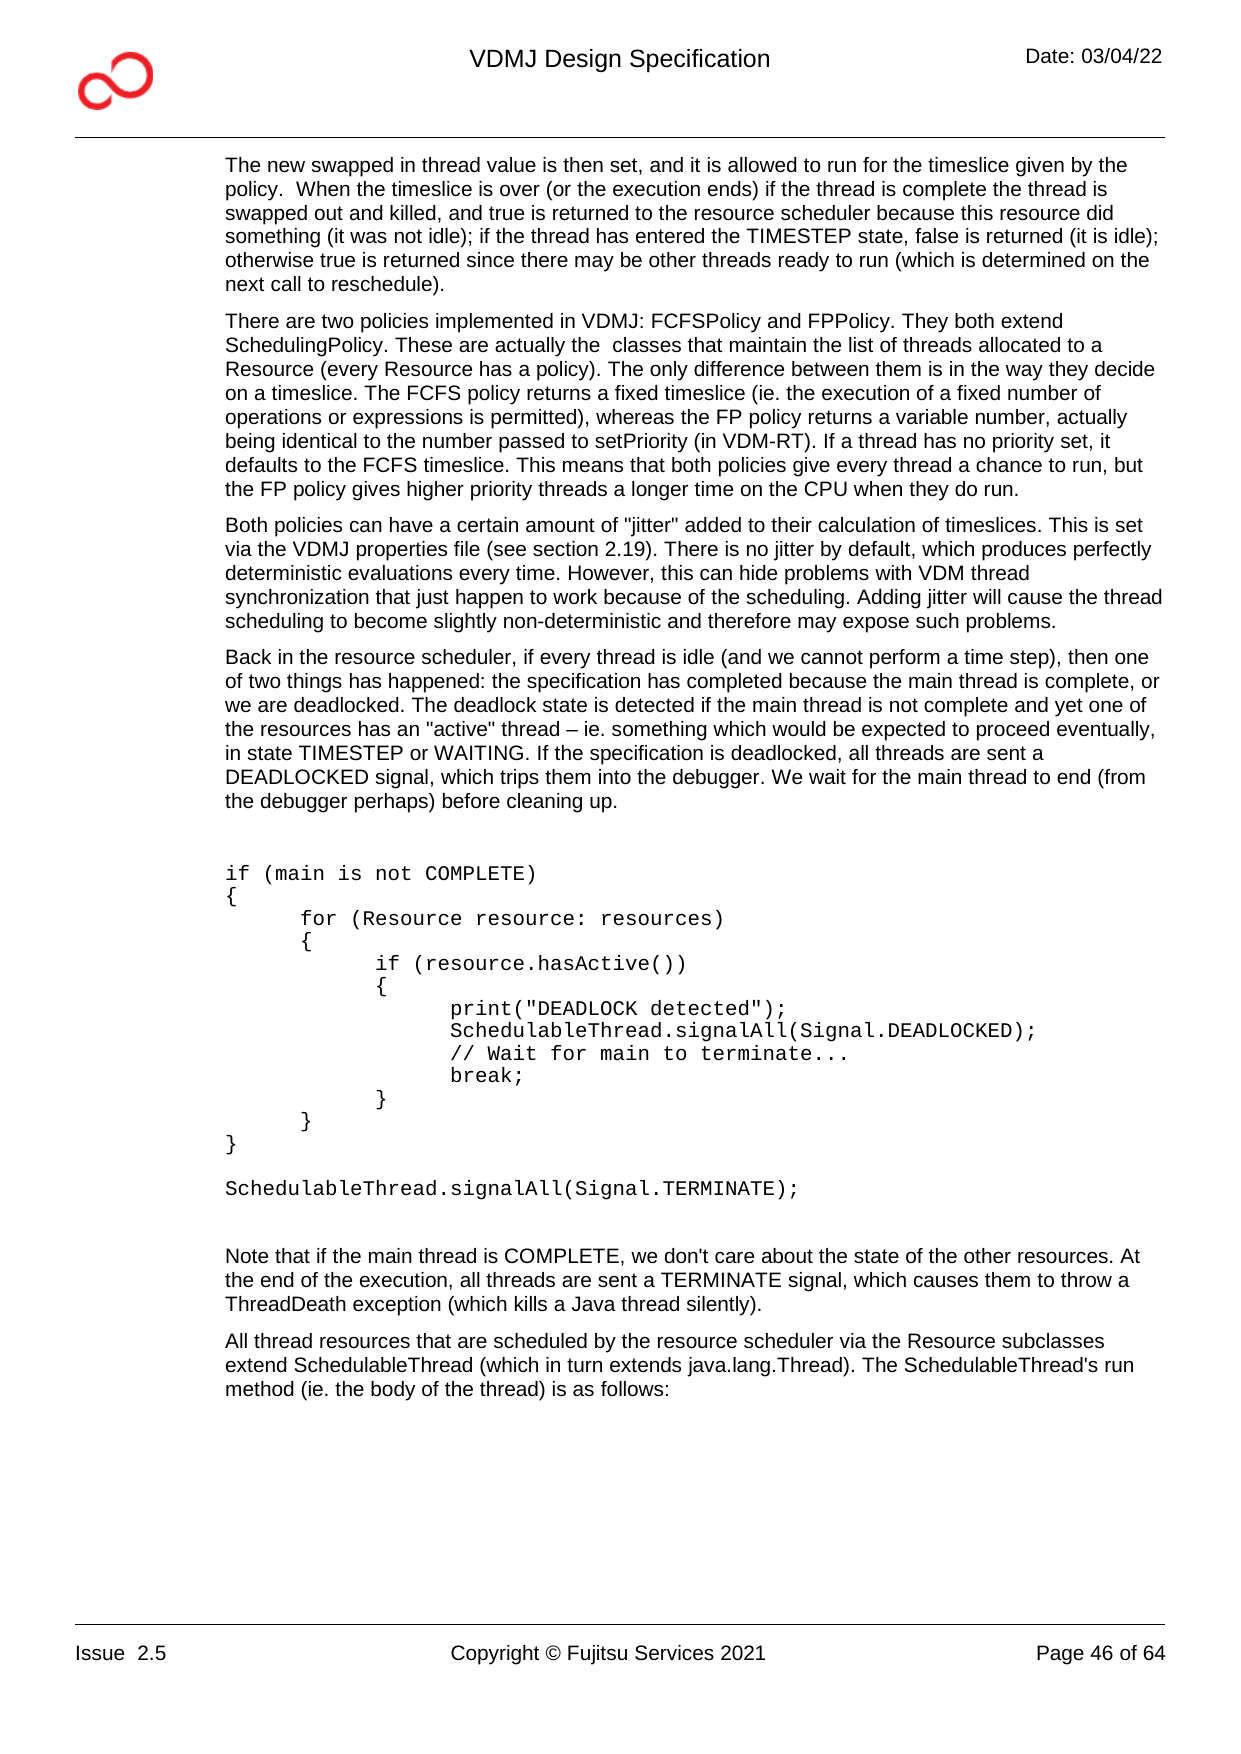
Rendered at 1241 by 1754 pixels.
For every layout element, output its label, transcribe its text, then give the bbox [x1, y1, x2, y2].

text SchedulableThread.signalAll(Signal.DEADLOCKED); [225, 1020, 1165, 1042]
text { [225, 885, 1165, 907]
text All thread resources that are scheduled by the resource scheduler via the Resource subclasses extend SchedulableThread (which in turn extends java.lang.Thread). The SchedulableThread's run method (ie. the body of the thread) is as follows: [225, 1329, 1165, 1401]
text There are two policies implemented in VDMJ: FCFSPolicy and FPPolicy. They both extend SchedulingPolicy. These are actually the classes that maintain the list of threads allocated to a Resource (every Resource has a policy). The only difference between them is in the way they decide on a timeslice. The FCFS policy returns a fixed timeslice (ie. the execution of a fixed number of operations or expressions is permitted), whereas the FP policy returns a variable number, actually being identical to the number passed to setPriority (in VDM-RT). If a thread has no priority set, it defaults to the FCFS timeslice. This means that both policies give every thread a chance to run, but the FP policy gives higher priority threads a longer time on the CPU when they do run. [225, 309, 1165, 501]
text Back in the resource scheduler, if every thread is idle (and we cannot perform a time step), then one of two things has happened: the specification has completed because the main thread is complete, or we are deadlocked. The deadlock state is detected if the main thread is not complete and yet one of the resources has an "active" thread – ie. something which would be expected to proceed eventually, in state TIMESTEP or WAITING. If the specification is deadlocked, all threads are sent a DEADLOCKED signal, which trips them into the debugger. We wait for the main thread to end (from the debugger perhaps) before cleaning up. [225, 646, 1165, 813]
text The new swapped in thread value is then set, and it is allowed to run for the timeslice given by the policy. When the timeslice is over (or the execution ends) if the thread is complete the thread is swapped out and killed, and true is returned to the resource scheduler because this resource did something (it was not idle); if the thread has entered the TIMESTEP state, false is returned (it is idle); otherwise true is returned since there may be other threads ready to run (which is determined on the next call to reschedule). [225, 153, 1165, 297]
text } [225, 1132, 1165, 1155]
text break; [225, 1065, 1165, 1087]
text if (main is not COMPLETE) [225, 862, 1165, 885]
text for (Resource resource: resources) [225, 907, 1165, 930]
text { [225, 930, 1165, 952]
text // Wait for main to terminate... [225, 1042, 1165, 1065]
picture [78, 44, 153, 120]
text } [225, 1087, 1165, 1110]
text Both policies can have a certain amount of "jitter" added to their calculation of timeslices. This is set via the VDMJ properties file (see section 2.19). There is no jitter by default, which produces perfectly deterministic evaluations every time. However, this can hide problems with VDM thread synchronization that just happen to work because of the scheduling. Adding jitter will cause the thread scheduling to become slightly non-deterministic and therefore may expose such problems. [225, 513, 1165, 633]
text if (resource.hasActive()) [225, 952, 1165, 975]
text { [225, 975, 1165, 997]
text SchedulableThread.signalAll(Signal.TERMINATE); [225, 1177, 1165, 1200]
text } [225, 1110, 1165, 1132]
text print("DEADLOCK detected"); [225, 997, 1165, 1020]
text Note that if the main thread is COMPLETE, we don't care about the state of the other resources. At the end of the execution, all threads are sent a TERMINATE signal, which causes them to throw a ThreadDeath exception (which kills a Java thread silently). [225, 1245, 1165, 1317]
